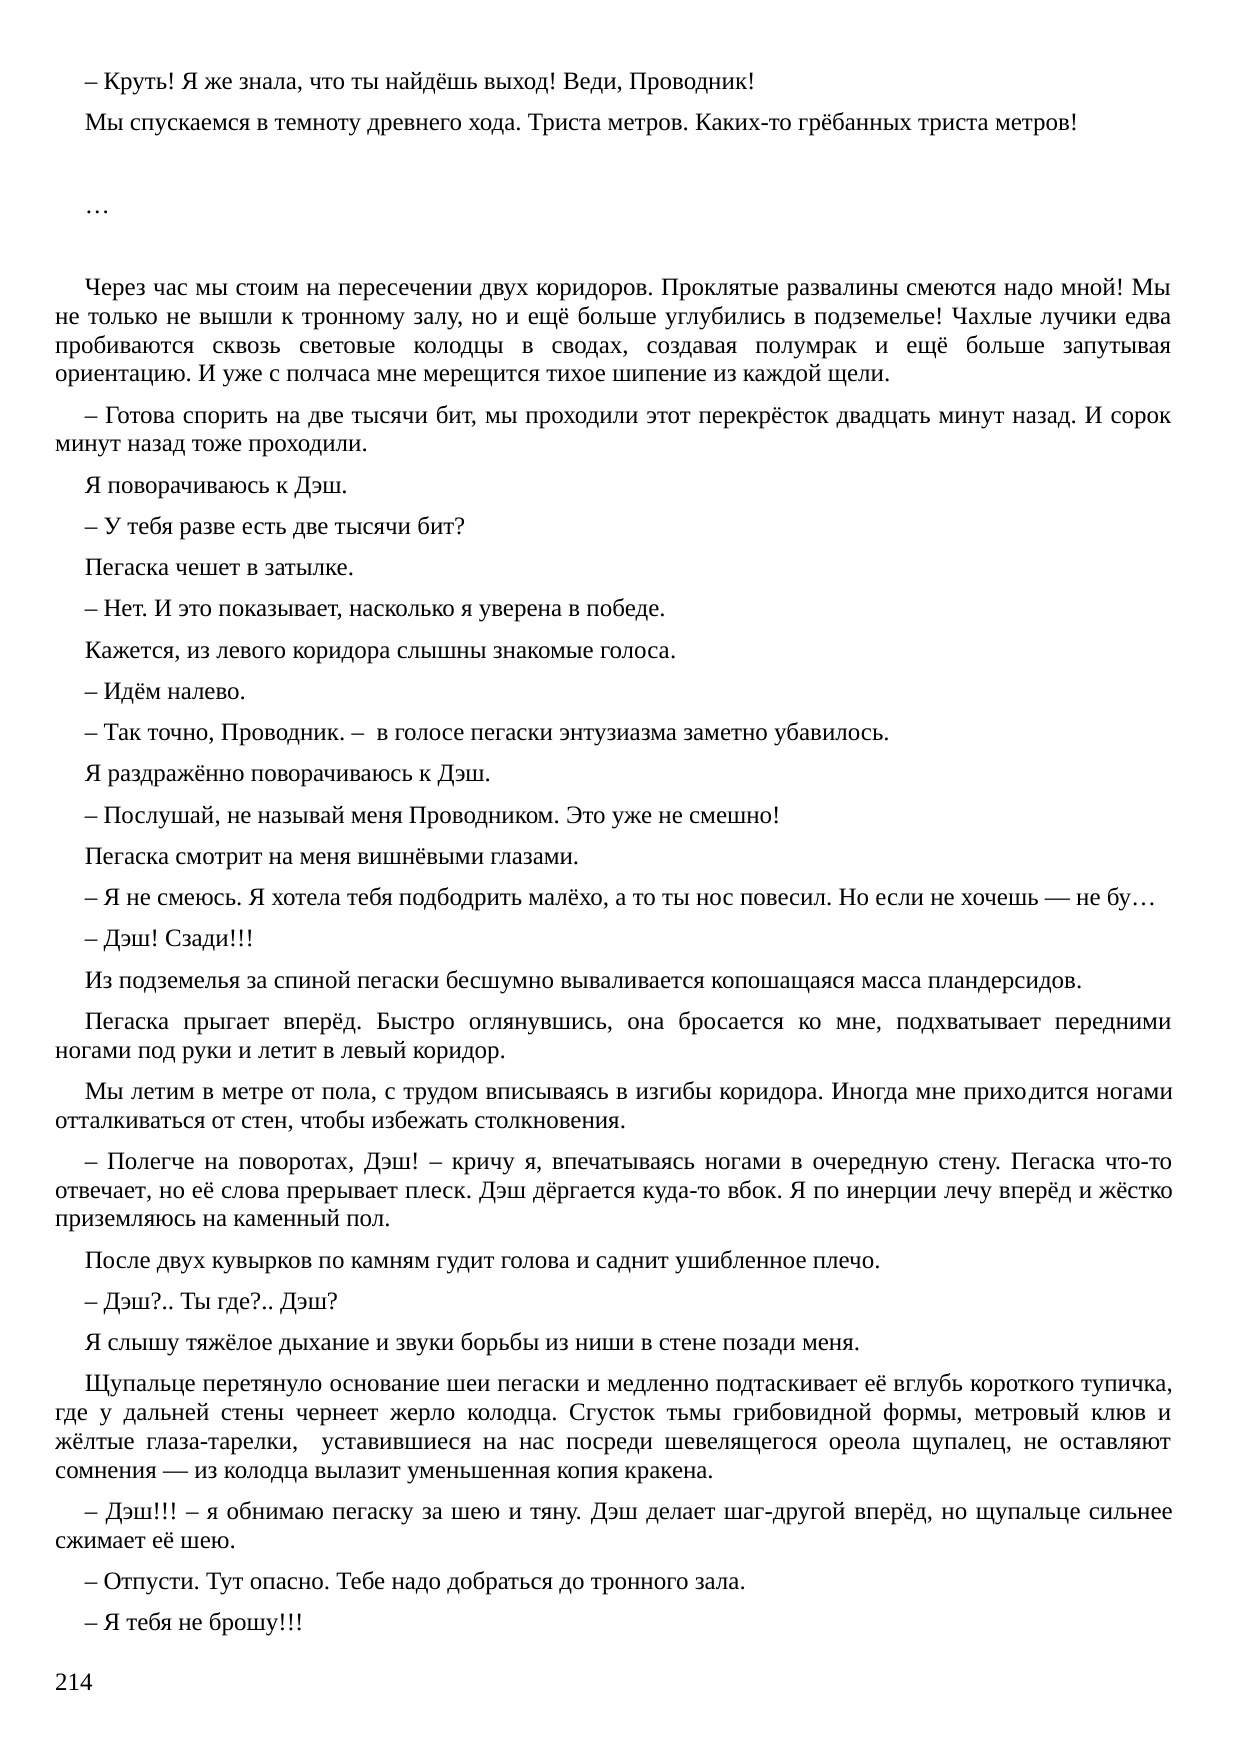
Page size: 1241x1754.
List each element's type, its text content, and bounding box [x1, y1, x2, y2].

text – Идём налево. [55, 676, 1173, 705]
text – Так точно, Проводник. – в голосе пегаски энтузиазма заметно убавилось. [55, 717, 1173, 746]
text Пегаска смотрит на меня вишнёвыми глазами. [55, 841, 1173, 870]
text Мы спускаемся в темноту древнего хода. Триста метров. Каких-то грёбанных триста метров! [55, 107, 1173, 136]
text Через час мы стоим на пересечении двух коридоров. Проклятые развалины смеются надо мной! Мы не только не вышли к тронному залу, но и ещё больше углубились в подземелье! Чахлые лучики едва пробиваются сквозь световые колодцы в сводах, создавая полумрак и ещё больше запутывая ориентацию. И уже с полчаса мне мерещится тихое шипение из каждой щели. [55, 272, 1173, 387]
text Кажется, из левого коридора слышны знакомые голоса. [55, 635, 1173, 663]
text Пегаска прыгает вперёд. Быстро оглянувшись, она бросается ко мне, подхватывает передними ногами под руки и летит в левый коридор. [55, 1006, 1173, 1063]
text – Дэш?.. Ты где?.. Дэш? [55, 1286, 1173, 1315]
text – Я тебя не брошу!!! [55, 1607, 1173, 1636]
text Я раздражённо поворачиваюсь к Дэш. [55, 758, 1173, 787]
text – Дэш! Сзади!!! [55, 923, 1173, 952]
text – У тебя разве есть две тысячи бит? [55, 511, 1173, 540]
text После двух кувырков по камням гудит голова и саднит ушибленное плечо. [55, 1245, 1173, 1273]
text – Я не смеюсь. Я хотела тебя подбодрить малёхо, а то ты нос повесил. Но если не хочешь — не бу… [55, 882, 1173, 911]
text – Отпусти. Тут опасно. Тебе надо добраться до тронного зала. [55, 1566, 1173, 1595]
text – Нет. И это показывает, насколько я уверена в победе. [55, 593, 1173, 622]
text Из подземелья за спиной пегаски бесшумно вываливается копошащаяся масса пландерсидов. [55, 965, 1173, 993]
text Я поворачиваюсь к Дэш. [55, 470, 1173, 498]
text – Дэш!!! – я обнимаю пегаску за шею и тяну. Дэш делает шаг-другой вперёд, но щупальце сильнее сжимает её шею. [55, 1496, 1173, 1553]
text Пегаска чешет в затылке. [55, 552, 1173, 581]
text Я слышу тяжёлое дыхание и звуки борьбы из ниши в стене позади меня. [55, 1327, 1173, 1356]
text Мы летим в метре от пола, с трудом вписываясь в изгибы коридора. Иногда мне приходится ногами отталкиваться от стен, чтобы избежать столкновения. [55, 1076, 1173, 1133]
text – Послушай, не называй меня Проводником. Это уже не смешно! [55, 800, 1173, 828]
text – Круть! Я же знала, что ты найдёшь выход! Веди, Проводник! [55, 66, 1173, 95]
text Щупальце перетянуло основание шеи пегаски и медленно подтаскивает её вглубь короткого тупичка, где у дальней стены чернеет жерло колодца. Сгусток тьмы грибовидной формы, метровый клюв и жёлтые глаза-тарелки, уставившиеся на нас посреди шевелящегося ореола щупалец, не оставляют сомнения — из колодца вылазит уменьшенная копия кракена. [55, 1368, 1173, 1483]
text – Готова спорить на две тысячи бит, мы проходили этот перекрёсток двадцать минут назад. И сорок минут назад тоже проходили. [55, 400, 1173, 457]
text – Полегче на поворотах, Дэш! – кричу я, впечатываясь ногами в очередную стену. Пегаска что-то отвечает, но её слова прерывает плеск. Дэш дёргается куда-то вбок. Я по инерции лечу вперёд и жёстко приземляюсь на каменный пол. [55, 1146, 1173, 1232]
text … [55, 190, 1173, 218]
